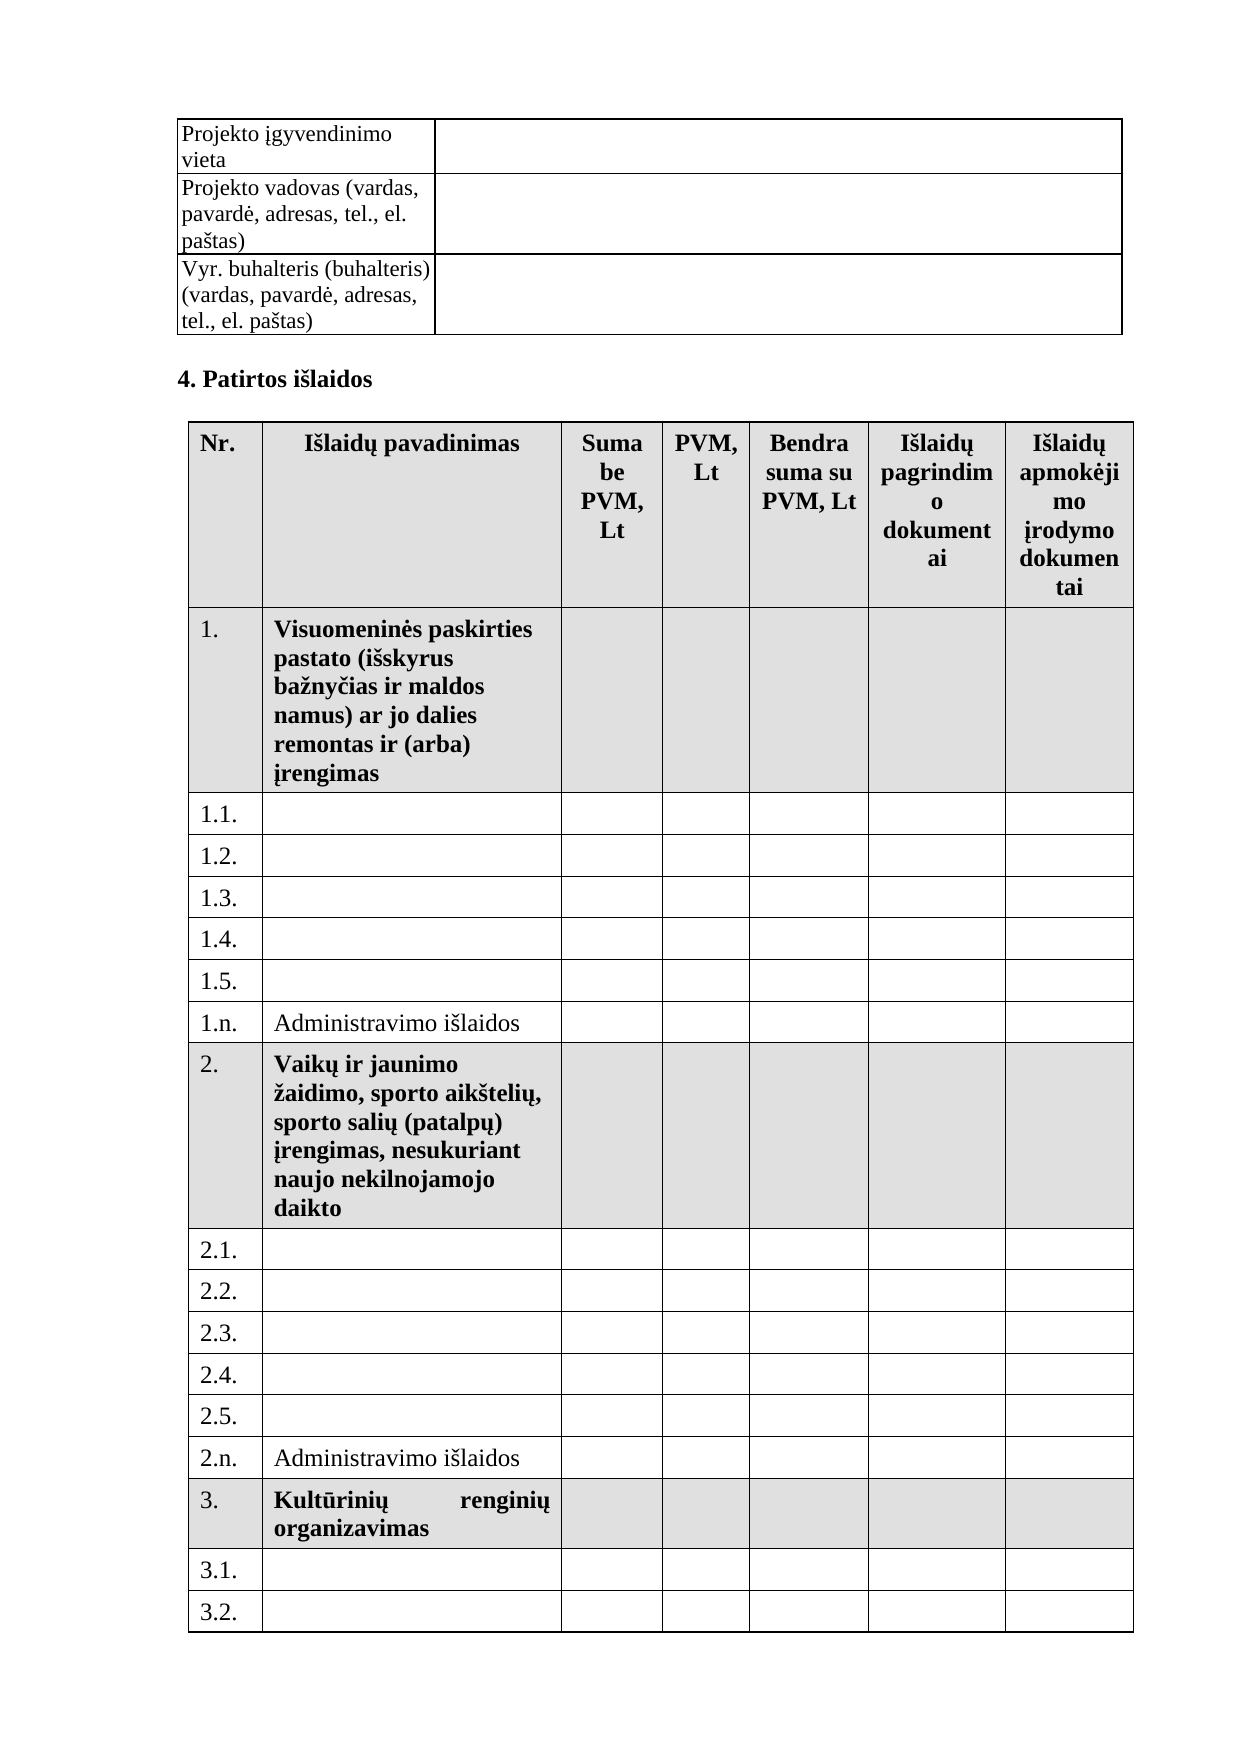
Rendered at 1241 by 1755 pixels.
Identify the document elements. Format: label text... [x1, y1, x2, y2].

table_cell Visuomeninės paskirties pastato (išskyrus bažnyčias ir maldos namus) ar jo dalies remontas ir (arba) įrengimas [263, 608, 561, 792]
table_cell [1006, 1354, 1133, 1394]
table_cell [562, 1395, 662, 1436]
table_cell [663, 1043, 749, 1228]
table_cell [869, 1591, 1005, 1631]
table_cell [1006, 1043, 1133, 1228]
table_cell Vyr. buhalteris (buhalteris) (vardas, pavardė, adresas, tel., el. paštas) [178, 255, 434, 334]
table_cell Kultūrinių renginių organizavimas [263, 1479, 561, 1548]
table_cell [750, 1354, 868, 1394]
table_header Nr. [189, 423, 262, 607]
table_cell [869, 1229, 1005, 1269]
table_cell Projekto vadovas (vardas, pavardė, adresas, tel., el. paštas) [178, 174, 434, 253]
table_cell [869, 1395, 1005, 1436]
table_cell [869, 1479, 1005, 1548]
table_cell [663, 918, 749, 959]
table_cell [750, 1229, 868, 1269]
table_header Išlaidų apmokėjimo įrodymo dokumentai [1006, 423, 1133, 607]
table_cell [1006, 1270, 1133, 1311]
table_cell [869, 608, 1005, 792]
table_cell [263, 1549, 561, 1590]
table_cell [750, 1549, 868, 1590]
table_cell [869, 877, 1005, 917]
table_cell 3. [189, 1479, 262, 1548]
table_cell [750, 1479, 868, 1548]
table_cell [869, 1043, 1005, 1228]
table_cell [263, 960, 561, 1001]
table_header Suma be PVM, Lt [562, 423, 662, 607]
table_cell [562, 793, 662, 834]
table_cell 1.3. [189, 877, 262, 917]
table_cell [562, 960, 662, 1001]
table_cell [263, 1591, 561, 1631]
table_cell [1006, 877, 1133, 917]
table_cell [263, 793, 561, 834]
table_cell [263, 835, 561, 876]
table_cell [869, 1437, 1005, 1478]
table_cell [436, 255, 1121, 334]
table_cell [869, 835, 1005, 876]
table_cell Projekto įgyvendinimo vieta [178, 120, 434, 172]
table_cell 1.4. [189, 918, 262, 959]
table_cell 1.5. [189, 960, 262, 1001]
table_cell [869, 793, 1005, 834]
table_cell [750, 1002, 868, 1042]
table_cell [263, 1395, 561, 1436]
table_cell [750, 793, 868, 834]
table_cell [1006, 1479, 1133, 1548]
table_cell [663, 1312, 749, 1353]
table_cell [562, 1270, 662, 1311]
table_cell 1.n. [189, 1002, 262, 1042]
table_cell [263, 877, 561, 917]
table_cell [562, 835, 662, 876]
table_cell [263, 1270, 561, 1311]
table_cell [750, 918, 868, 959]
table_cell [263, 1229, 561, 1269]
table_cell [562, 1002, 662, 1042]
table_cell [1006, 1002, 1133, 1042]
table_cell [562, 1229, 662, 1269]
table_cell [869, 960, 1005, 1001]
table_cell [1006, 835, 1133, 876]
table_cell [663, 960, 749, 1001]
table_cell [750, 877, 868, 917]
table_cell [663, 835, 749, 876]
table_cell [869, 1354, 1005, 1394]
table_cell [869, 1549, 1005, 1590]
table_cell Administravimo išlaidos [263, 1002, 561, 1042]
table_cell [263, 1312, 561, 1353]
table_cell [562, 1043, 662, 1228]
table_cell [562, 918, 662, 959]
table_cell [562, 877, 662, 917]
table_cell [562, 608, 662, 792]
table_cell [263, 1354, 561, 1394]
table_cell 2.3. [189, 1312, 262, 1353]
table_cell 2. [189, 1043, 262, 1228]
table_cell [1006, 608, 1133, 792]
table_cell 3.1. [189, 1549, 262, 1590]
table_cell [562, 1354, 662, 1394]
table_cell 2.4. [189, 1354, 262, 1394]
table_cell [663, 1270, 749, 1311]
table_cell [663, 793, 749, 834]
table_header Išlaidų pagrindimo dokumentai [869, 423, 1005, 607]
table_cell [1006, 1229, 1133, 1269]
table_cell [750, 1395, 868, 1436]
table_cell [869, 918, 1005, 959]
table_cell [663, 1002, 749, 1042]
table_cell [562, 1549, 662, 1590]
table_cell [663, 1354, 749, 1394]
table_cell [869, 1312, 1005, 1353]
table_cell [562, 1437, 662, 1478]
table_cell [750, 1312, 868, 1353]
table_cell 1.1. [189, 793, 262, 834]
table_cell 3.2. [189, 1591, 262, 1631]
table_cell Administravimo išlaidos [263, 1437, 561, 1478]
table_cell 1.2. [189, 835, 262, 876]
table_header Išlaidų pavadinimas [263, 423, 561, 607]
table_cell [750, 960, 868, 1001]
table_cell [750, 608, 868, 792]
table_cell [750, 1437, 868, 1478]
table_cell [663, 1395, 749, 1436]
table_cell [663, 1591, 749, 1631]
table_cell [663, 1437, 749, 1478]
table_cell [869, 1002, 1005, 1042]
table_cell [1006, 1591, 1133, 1631]
text 4. Patirtos išlaidos [177, 364, 1122, 393]
table_cell [750, 835, 868, 876]
table_cell [663, 1549, 749, 1590]
table_cell 1. [189, 608, 262, 792]
table_cell [1006, 1312, 1133, 1353]
table_cell [1006, 1549, 1133, 1590]
table_cell [562, 1312, 662, 1353]
table_cell [869, 1270, 1005, 1311]
table_cell [562, 1479, 662, 1548]
table_cell [663, 877, 749, 917]
table_cell [663, 1229, 749, 1269]
table_cell 2.2. [189, 1270, 262, 1311]
table_cell [1006, 1437, 1133, 1478]
table_cell Vaikų ir jaunimo žaidimo, sporto aikštelių, sporto salių (patalpų) įrengimas, nesukuriant naujo nekilnojamojo daikto [263, 1043, 561, 1228]
table_cell [750, 1043, 868, 1228]
table_cell [663, 608, 749, 792]
table_cell 2.n. [189, 1437, 262, 1478]
table_cell [436, 120, 1121, 172]
table_cell [1006, 960, 1133, 1001]
table_cell [750, 1270, 868, 1311]
table_cell [663, 1479, 749, 1548]
table_cell [562, 1591, 662, 1631]
table_cell [1006, 918, 1133, 959]
table_header Bendra suma su PVM, Lt [750, 423, 868, 607]
table_header PVM, Lt [663, 423, 749, 607]
table_cell [750, 1591, 868, 1631]
table_cell [1006, 793, 1133, 834]
table_cell [263, 918, 561, 959]
table_cell 2.1. [189, 1229, 262, 1269]
table_cell [436, 174, 1121, 253]
table_cell [1006, 1395, 1133, 1436]
table_cell 2.5. [189, 1395, 262, 1436]
